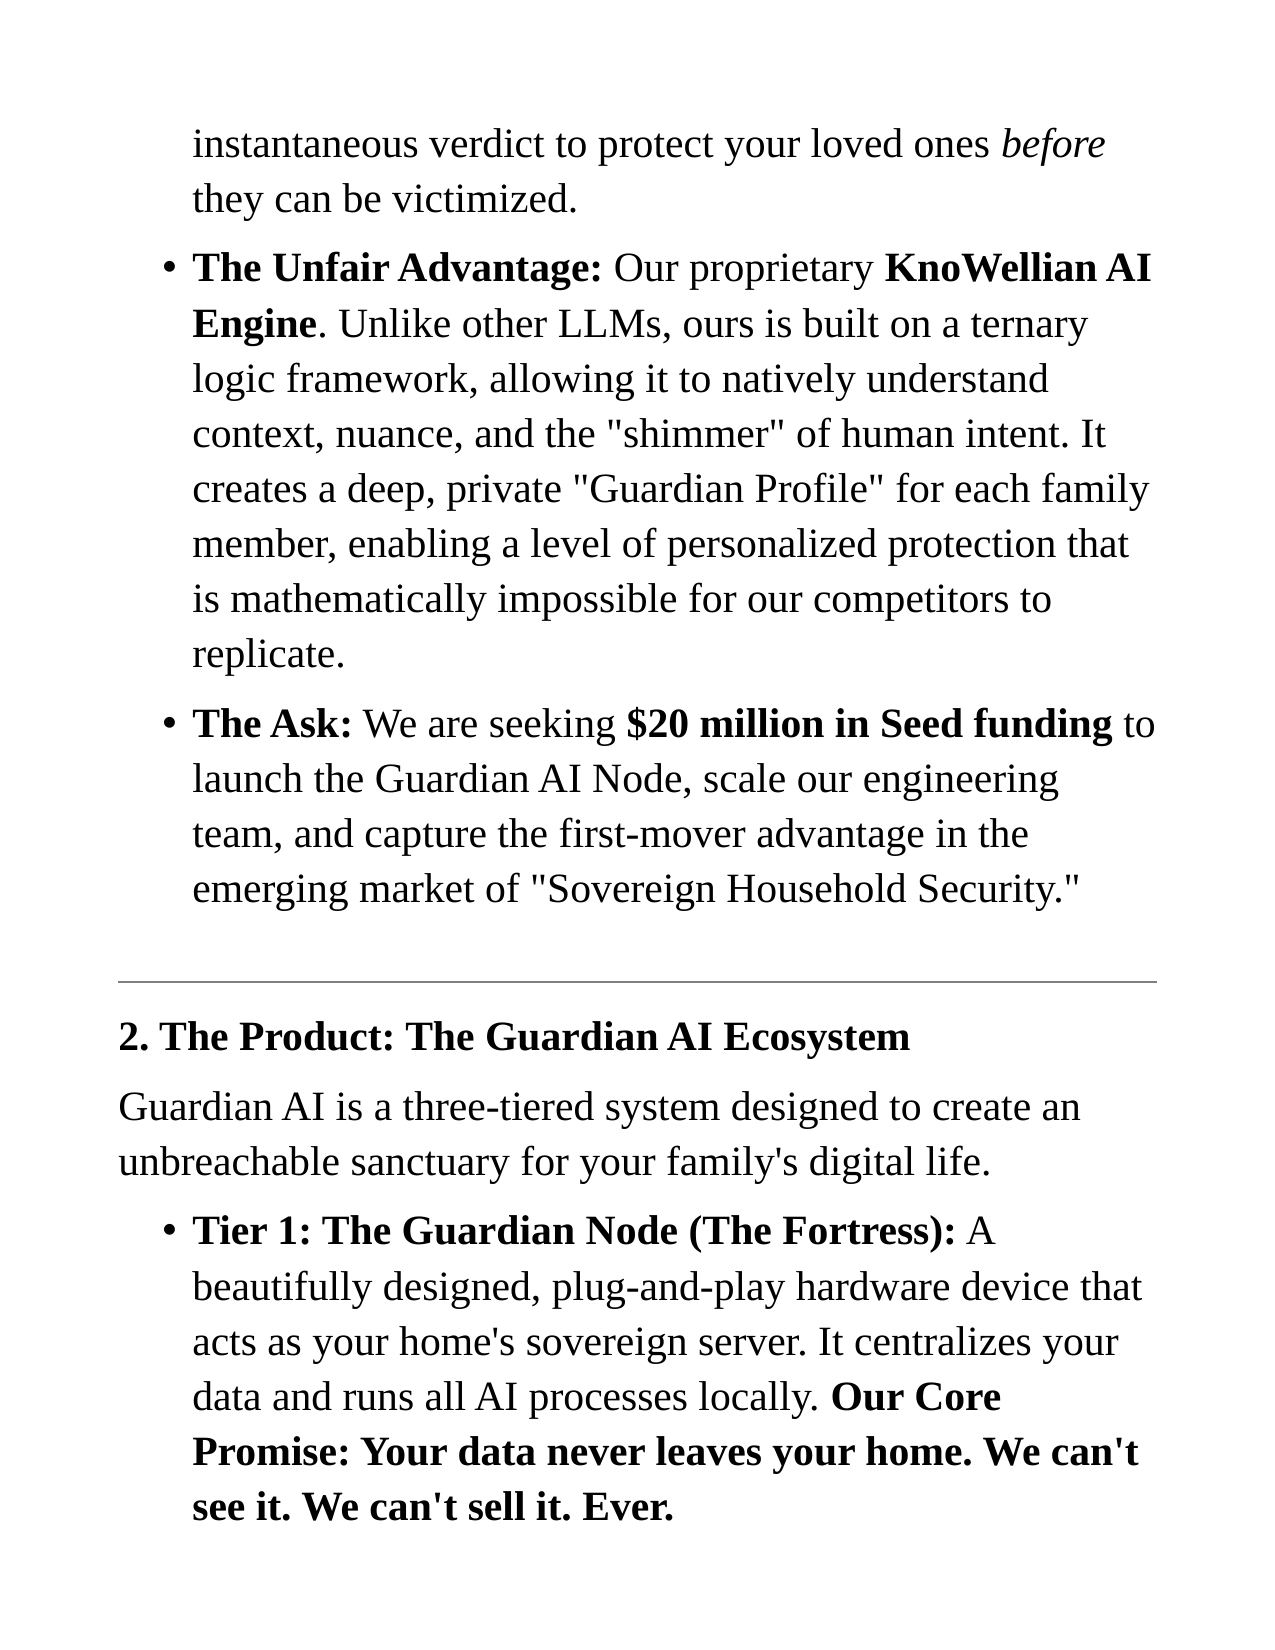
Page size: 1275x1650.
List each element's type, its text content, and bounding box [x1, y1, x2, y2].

list instantaneous verdict to protect your loved ones before they can be victimized. [162, 118, 1157, 221]
list The Unfair Advantage: Our proprietary KnoWellian AI Engine. Unlike other LLMs, ours is built on a ternary logic framework, allowing it to natively understand context, nuance, and the "shimmer" of human intent. It creates a deep, private "Guardian Profile" for each family member, enabling a level of personalized protection that is mathematically impossible for our competitors to replicate. [162, 243, 1157, 677]
list The Ask: We are seeking $20 million in Seed funding to launch the Guardian AI Node, scale our engineering team, and capture the first-mover advantage in the emerging market of "Sovereign Household Security." [162, 698, 1157, 912]
text 2. The Product: The Guardian AI Ecosystem [118, 1011, 1157, 1059]
list Tier 1: The Guardian Node (The Fortress): A beautifully designed, plug-and-play hardware device that acts as your home's sovereign server. It centralizes your data and runs all AI processes locally. Our Core Promise: Your data never leaves your home. We can't see it. We can't sell it. Ever. [162, 1206, 1157, 1529]
text Guardian AI is a three-tiered system designed to create an unbreachable sanctuary for your family's digital life. [118, 1081, 1157, 1184]
